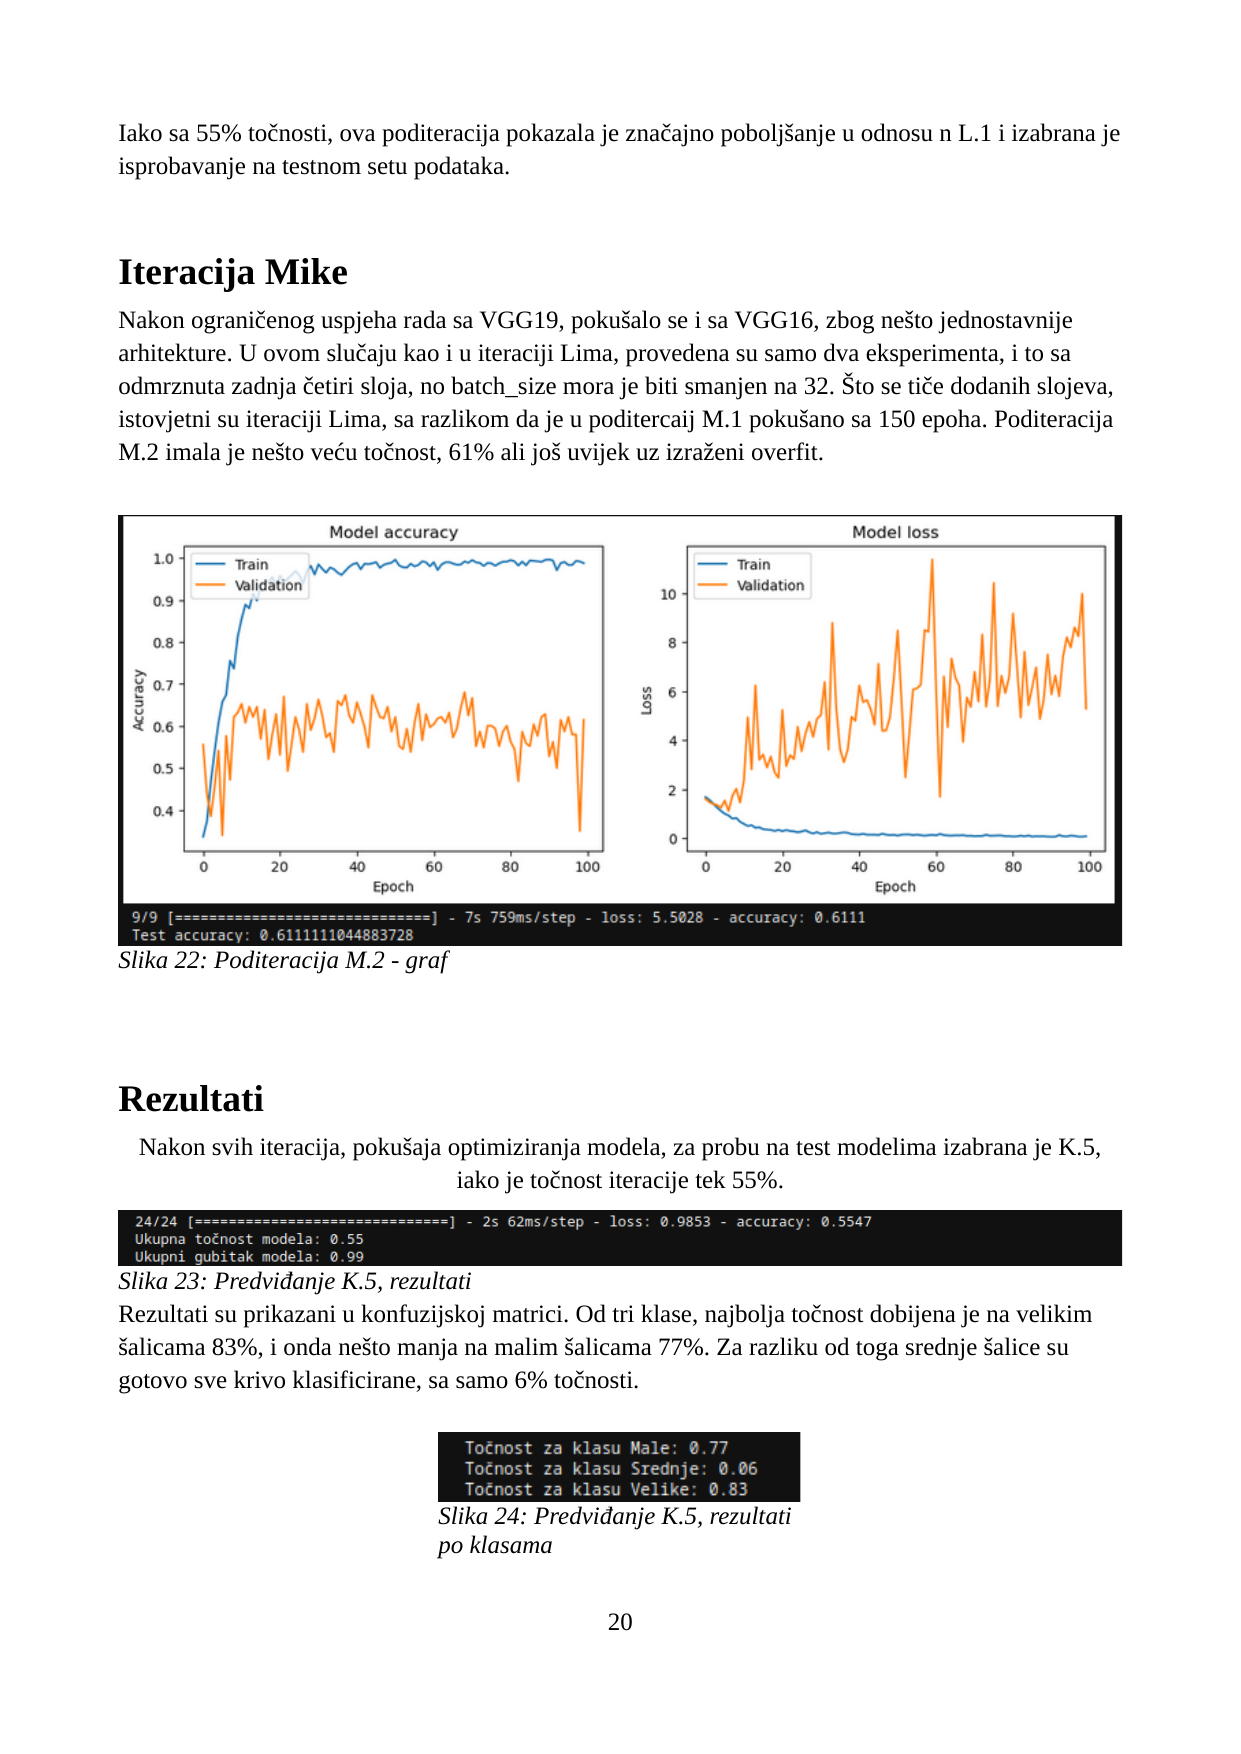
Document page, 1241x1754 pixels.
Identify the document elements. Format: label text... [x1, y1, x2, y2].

picture [118, 1210, 1123, 1266]
picture [438, 1432, 801, 1502]
text Slika 23: Predviđanje K.5, rezultati [118, 1266, 1122, 1294]
subtitle Rezultati [118, 1076, 1122, 1119]
text Nakon svih iteracija, pokušaja optimiziranja modela, za probu na test modelima izabrana je K.5, iako je točnost iteracije tek 55%. [118, 1132, 1122, 1194]
subtitle Iteracija Mike [118, 249, 1122, 292]
text Rezultati su prikazani u konfuzijskoj matrici. Od tri klase, najbolja točnost dobijena je na velikim šalicama 83%, i onda nešto manja na malim šalicama 77%. Za razliku od toga srednje šalice su gotovo sve krivo klasificirane, sa samo 6% točnosti. [118, 1294, 1122, 1394]
picture [118, 515, 1123, 946]
text Iako sa 55% točnosti, ova poditeracija pokazala je značajno poboljšanje u odnosu n L.1 i izabrana je isprobavanje na testnom setu podataka. [118, 118, 1122, 180]
text Nakon ograničenog uspjeha rada sa VGG19, pokušalo se i sa VGG16, zbog nešto jednostavnije arhitekture. U ovom slučaju kao i u iteraciji Lima, provedena su samo dva eksperimenta, i to sa odmrznuta zadnja četiri sloja, no batch_size mora je biti smanjen na 32. Što se tiče dodanih slojeva, istovjetni su iteraciji Lima, sa razlikom da je u poditercaij M.1 pokušano sa 150 epoha. Poditeracija M.2 imala je nešto veću točnost, 61% ali još uvijek uz izraženi overfit. [118, 305, 1122, 466]
text Slika 22: Poditeracija M.2 - graf [118, 946, 1122, 974]
text [118, 1198, 1122, 1210]
text Slika 24: Predviđanje K.5, rezultati po klasama [438, 1502, 801, 1559]
